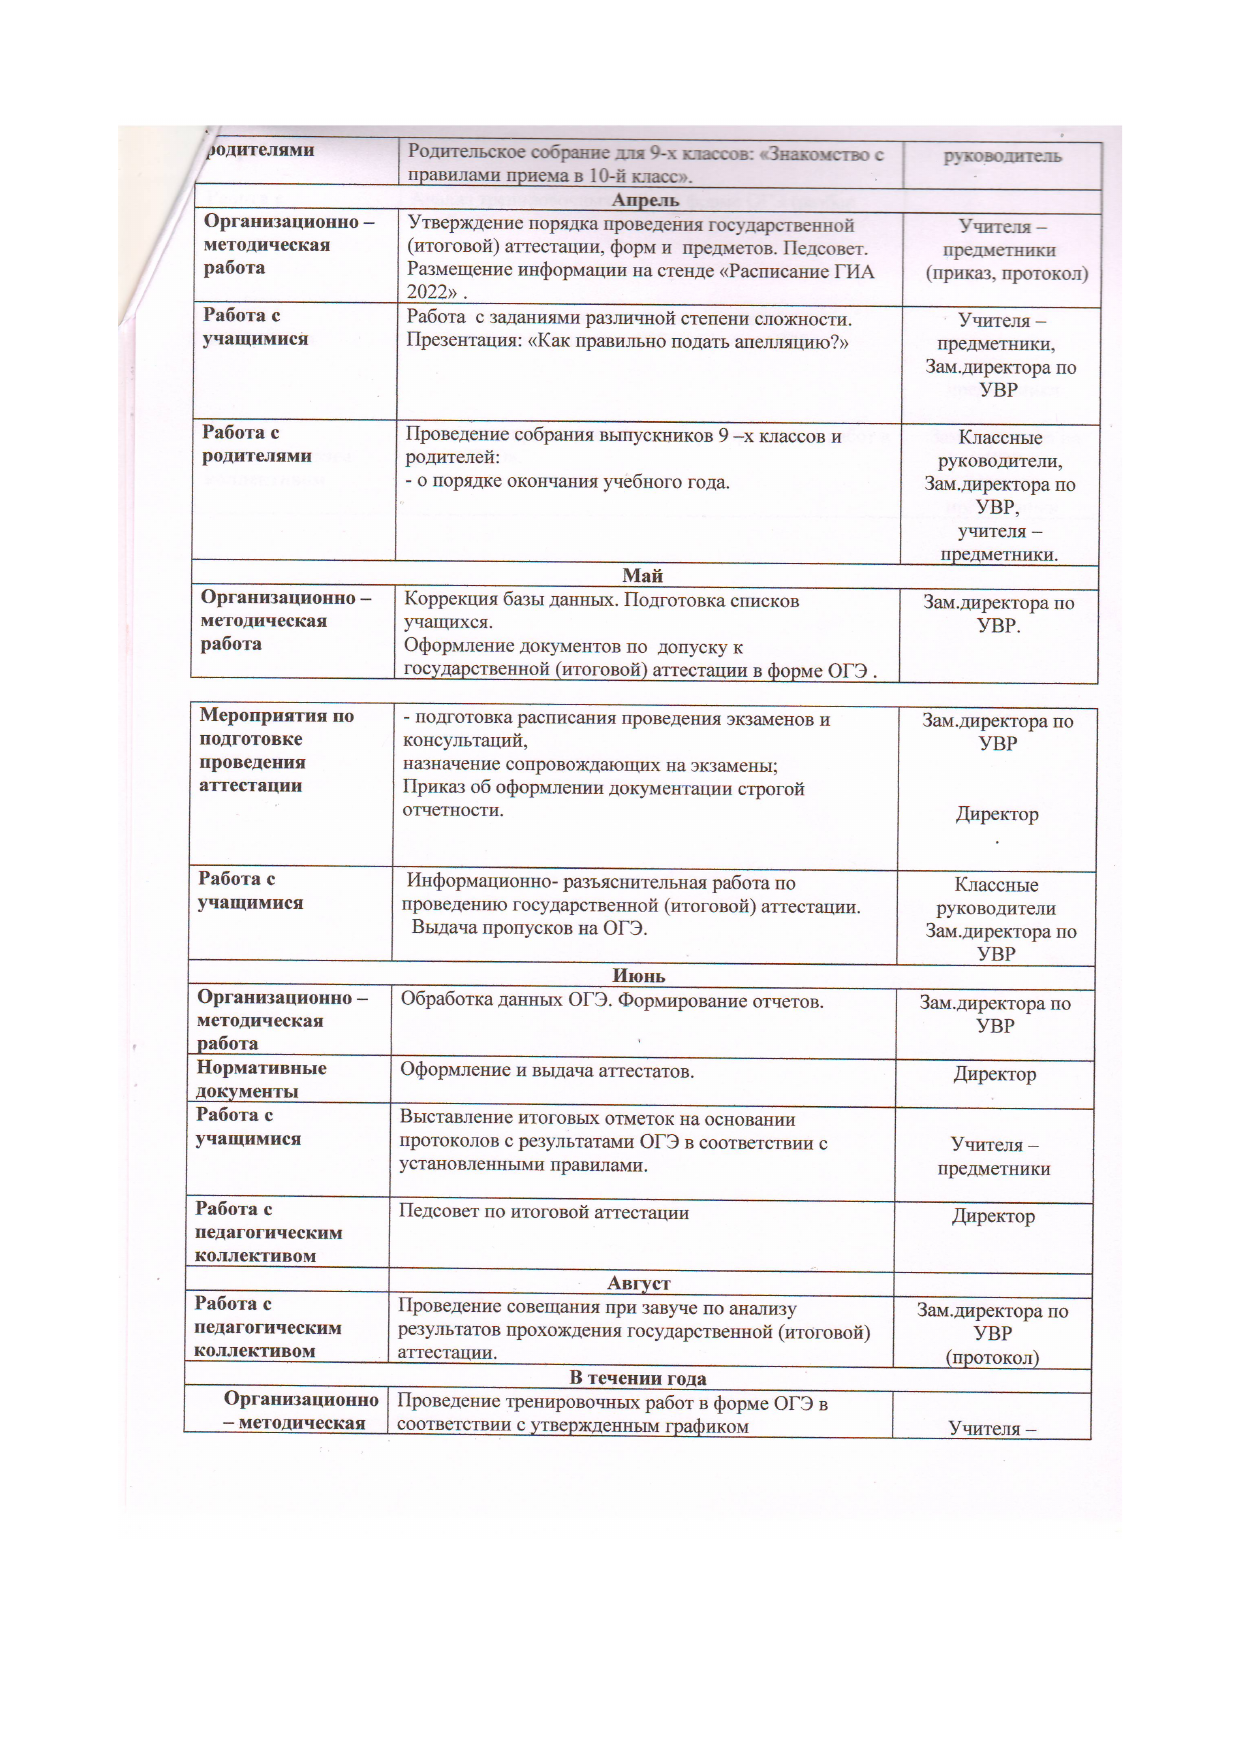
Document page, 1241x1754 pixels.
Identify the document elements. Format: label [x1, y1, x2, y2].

picture [118, 118, 1123, 1539]
